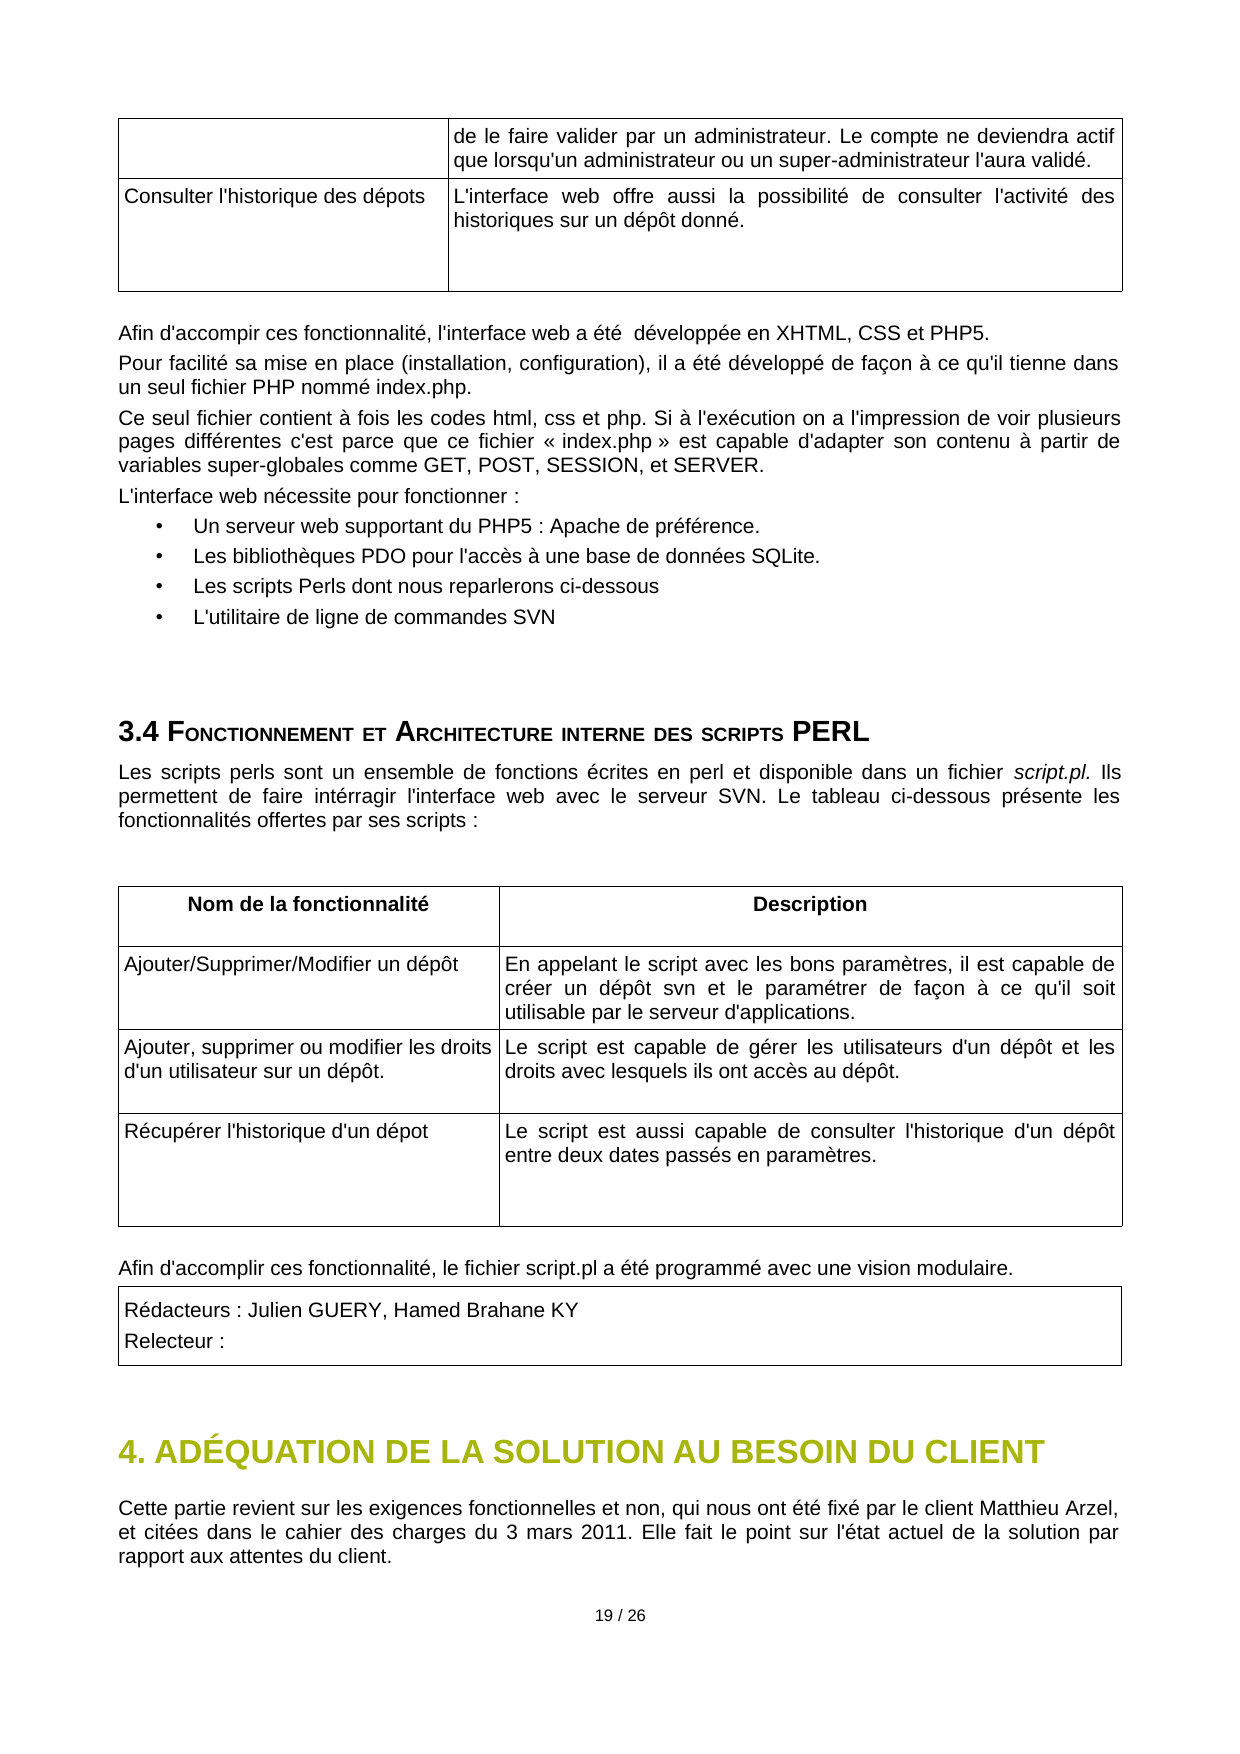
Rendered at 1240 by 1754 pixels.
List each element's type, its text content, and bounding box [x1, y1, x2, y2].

table_cell En appelant le script avec les bons paramètres, il est capable de créer un dépôt svn et le paramétrer de façon à ce qu'il soit utilisable par le serveur d'applications. [500, 947, 1122, 1029]
text Ce seul fichier contient à fois les codes html, css et php. Si à l'exécution on a l'impression de voir plusieurs pages différentes c'est parce que ce fichier « index.php » est capable d'adapter son contenu à partir de variables super-globales comme GET, POST, SESSION, et SERVER. [118, 405, 1121, 477]
table_cell de le faire valider par un administrateur. Le compte ne deviendra actif que lorsqu'un administrateur ou un super-administrateur l'aura validé. [449, 119, 1122, 178]
table_cell L'interface web offre aussi la possibilité de consulter l'activité des historiques sur un dépôt donné. [449, 179, 1122, 291]
table_cell Ajouter, supprimer ou modifier les droits d'un utilisateur sur un dépôt. [119, 1030, 499, 1113]
table_cell Consulter l'historique des dépots [119, 179, 448, 291]
table_header Nom de la fonctionnalité [119, 887, 499, 946]
text Les scripts perls sont un ensemble de fonctions écrites en perl et disponible dans un fichier script.pl. Ils permettent de faire intérragir l'interface web avec le serveur SVN. Le tableau ci-dessous présente les fonctionnalités offertes par ses scripts : [118, 760, 1121, 832]
list Les scripts Perls dont nous reparlerons ci-dessous [156, 574, 1121, 598]
table_header Description [500, 887, 1122, 946]
text L'interface web nécessite pour fonctionner : [118, 483, 1121, 507]
table_cell Récupérer l'historique d'un dépot [119, 1114, 499, 1226]
list L'utilitaire de ligne de commandes SVN [156, 605, 1121, 629]
table_cell Ajouter/Supprimer/Modifier un dépôt [119, 947, 499, 1029]
list Les bibliothèques PDO pour l'accès à une base de données SQLite. [156, 544, 1121, 568]
text Pour facilité sa mise en place (installation, configuration), il a été développé de façon à ce qu'il tienne dans un seul fichier PHP nommé index.php. [118, 351, 1121, 399]
text Afin d'accompir ces fonctionnalité, l'interface web a été développée en XHTML, CSS et PHP5. [118, 321, 1121, 345]
text Afin d'accomplir ces fonctionnalité, le fichier script.pl a été programmé avec une vision modulaire. [118, 1256, 1121, 1280]
subtitle Fonctionnement et Architecture interne des scripts PERL [118, 714, 1121, 748]
table_cell Le script est aussi capable de consulter l'historique d'un dépôt entre deux dates passés en paramètres. [500, 1114, 1122, 1226]
table_cell Le script est capable de gérer les utilisateurs d'un dépôt et les droits avec lesquels ils ont accès au dépôt. [500, 1030, 1122, 1113]
list Un serveur web supportant du PHP5 : Apache de préférence. [156, 514, 1121, 538]
table_cell [119, 119, 448, 178]
subtitle Adéquation de la solution au besoin du client [118, 1432, 1121, 1471]
text Cette partie revient sur les exigences fonctionnelles et non, qui nous ont été fixé par le client Matthieu Arzel, et citées dans le cahier des charges du 3 mars 2011. Elle fait le point sur l'état actuel de la solution par rapport aux attentes du client. [118, 1496, 1121, 1568]
table_header Rédacteurs : Julien GUERY, Hamed Brahane KY Relecteur : [119, 1287, 1121, 1364]
